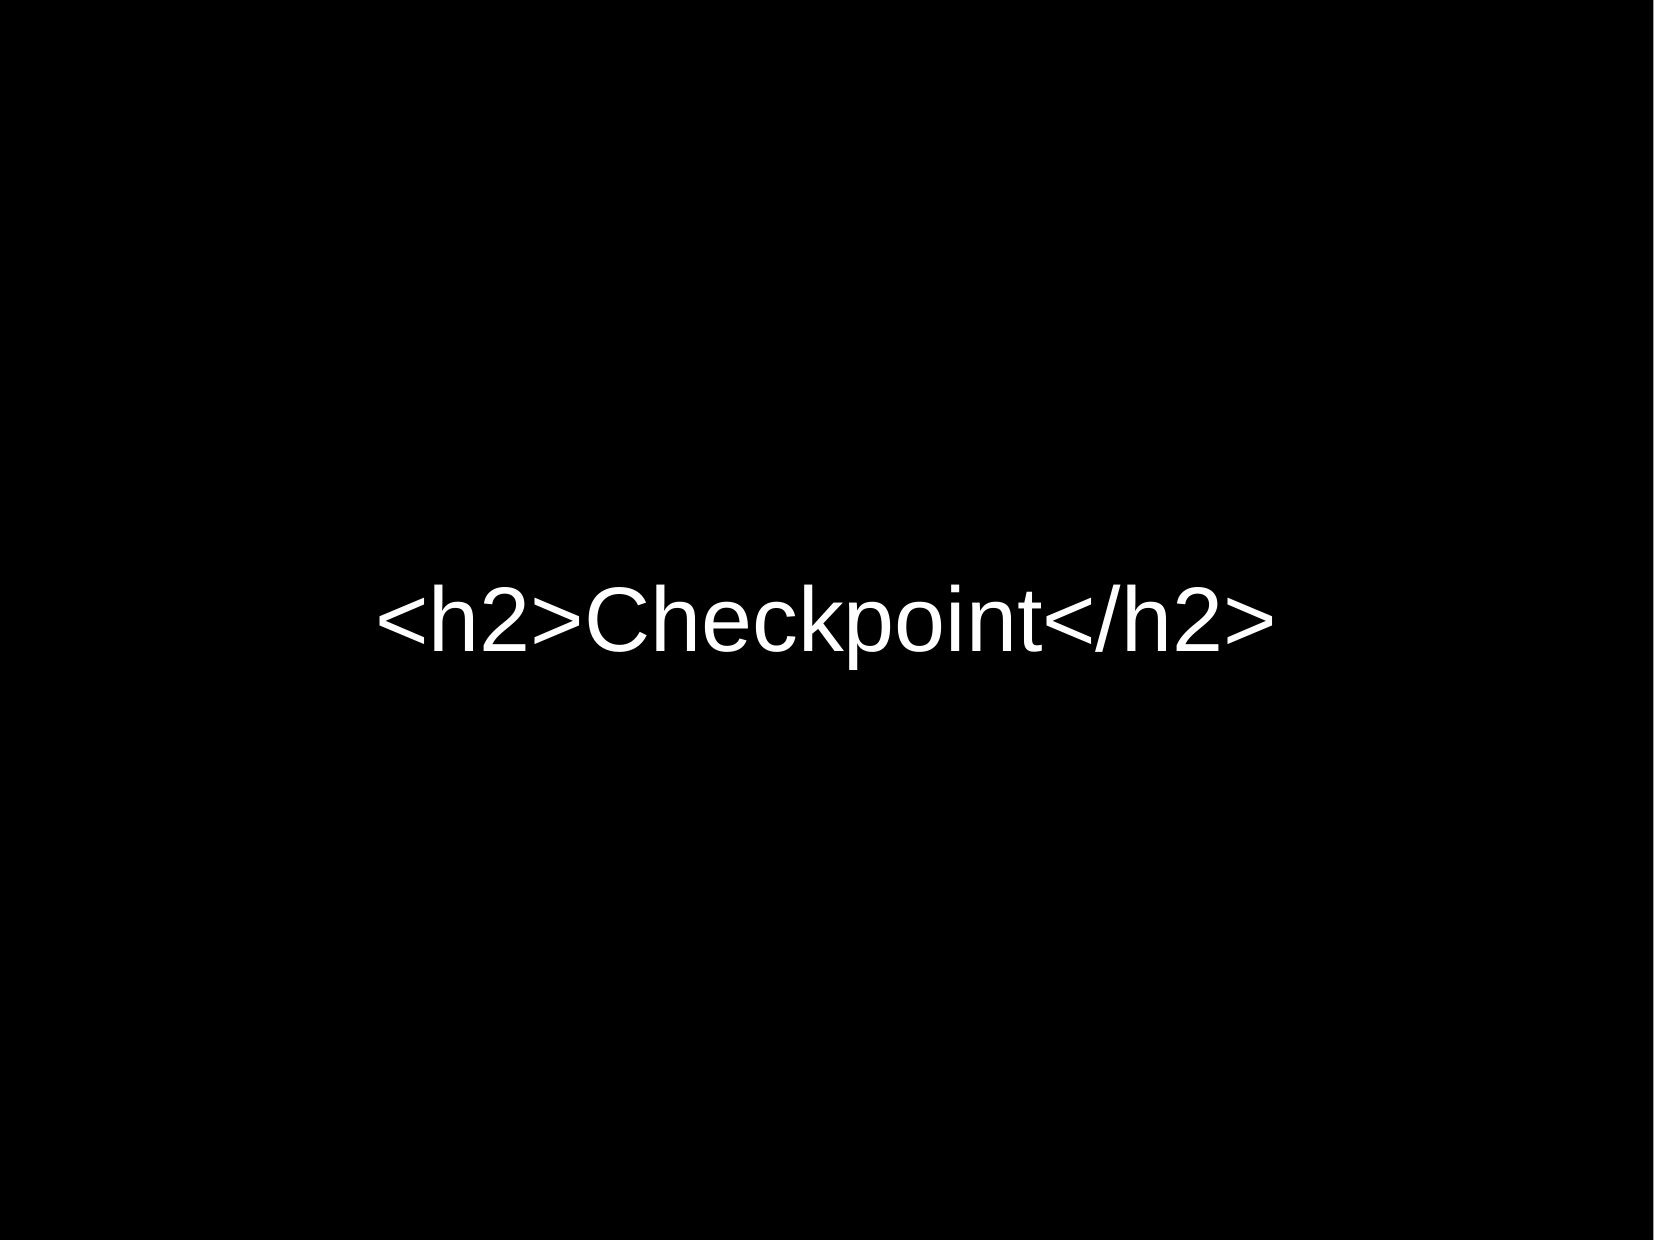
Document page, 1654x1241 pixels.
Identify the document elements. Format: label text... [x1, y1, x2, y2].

title <h2>Checkpoint</h2> [82, 516, 1571, 724]
